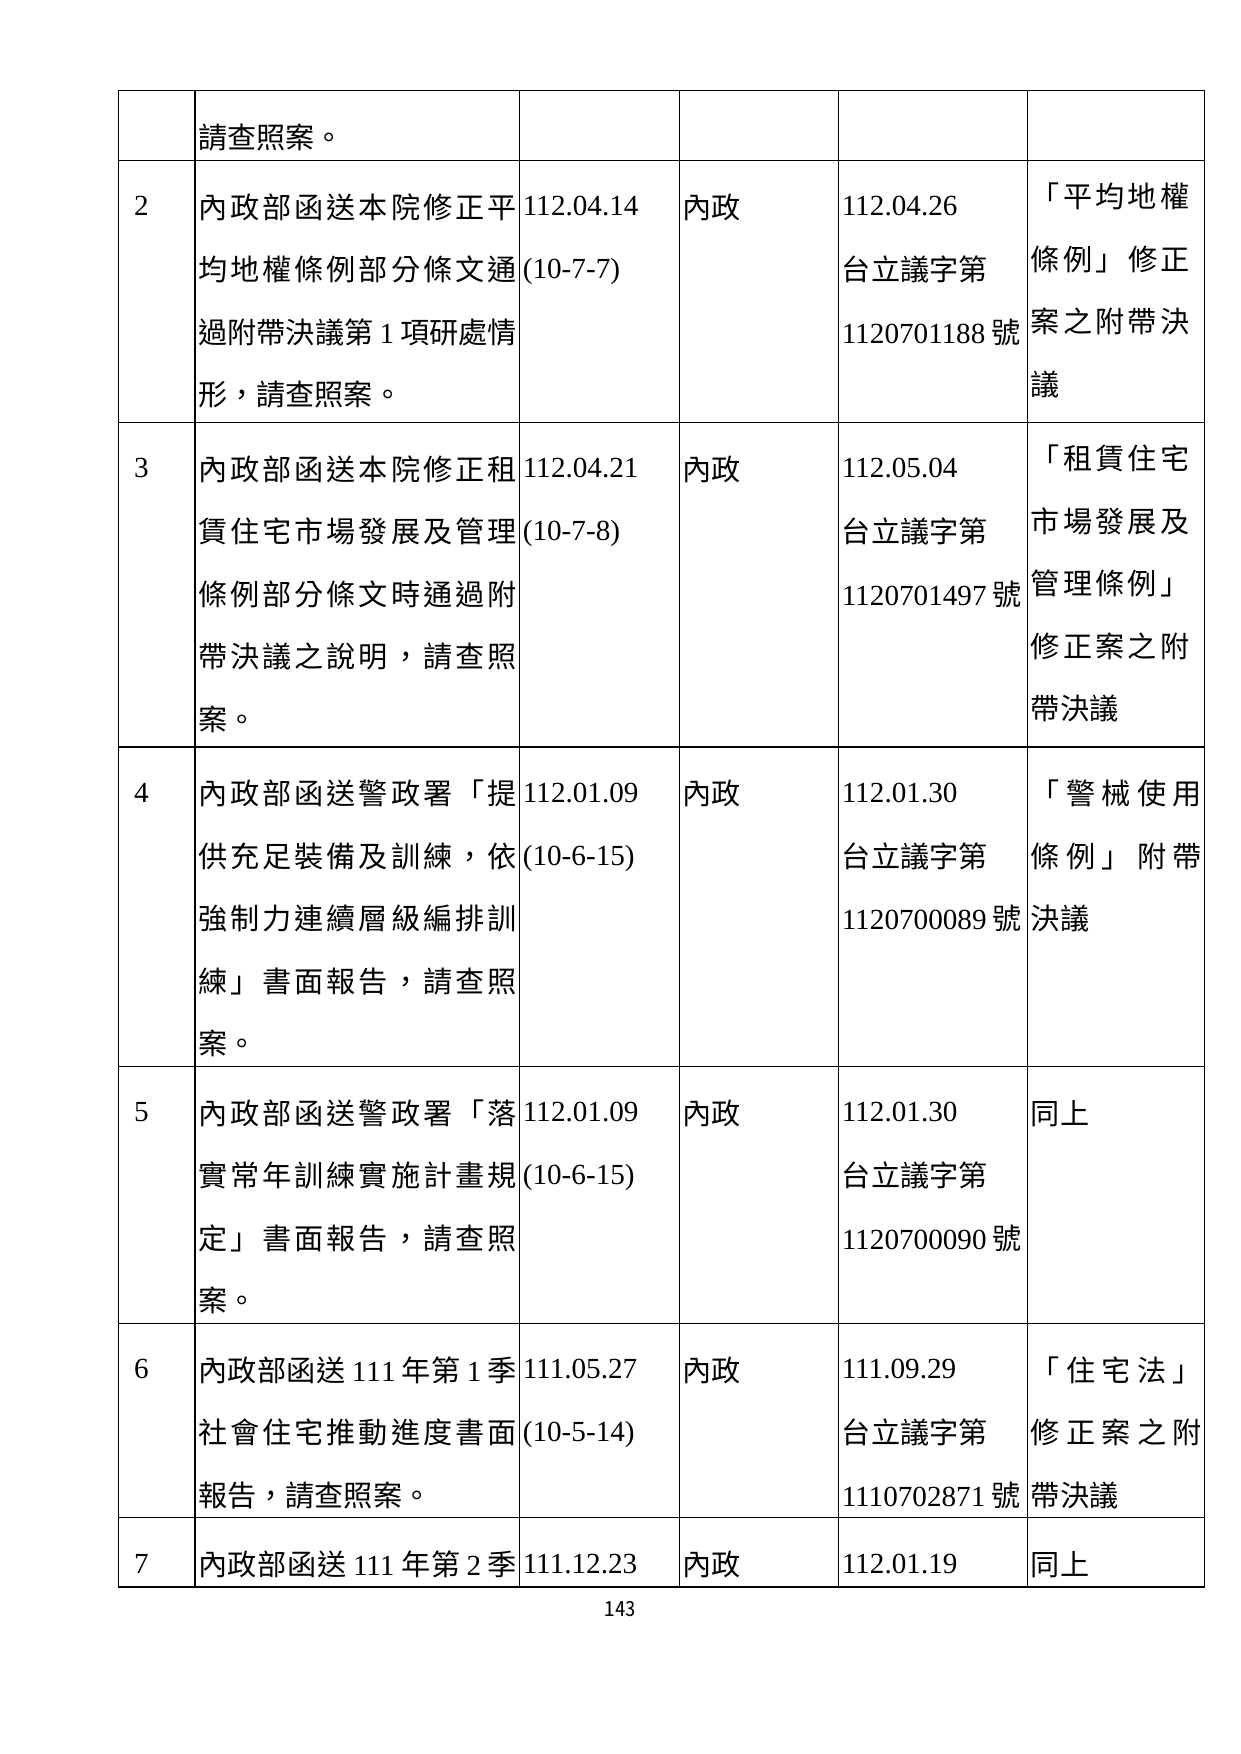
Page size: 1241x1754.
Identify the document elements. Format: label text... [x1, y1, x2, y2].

table_cell 「租賃住宅市場發展及管理條例」修正案之附帶決議 [1028, 423, 1204, 746]
table_cell 內政 [680, 1518, 838, 1586]
table_cell 內政 [680, 1067, 838, 1323]
table_cell 內政部函送本院修正平均地權條例部分條文通過附帶決議第1項研處情形，請查照案。 [196, 161, 519, 422]
table_cell 111.09.29 台立議字第1110702871號 [839, 1324, 1027, 1517]
table_cell [119, 91, 194, 160]
table_cell 同上 [1028, 1518, 1204, 1586]
table_cell 「住宅法」修正案之附帶決議 [1028, 1324, 1204, 1517]
table_cell [119, 161, 194, 422]
table_cell 112.04.26 台立議字第1120701188號 [839, 161, 1027, 422]
table_cell 請查照案。 [196, 91, 519, 160]
table_cell 內政 [680, 748, 838, 1066]
table_cell 內政部函送111年第1季社會住宅推動進度書面報告，請查照案。 [196, 1324, 519, 1517]
table_cell 112.04.21 (10-7-8) [520, 423, 679, 746]
table_cell 內政 [680, 161, 838, 422]
table_cell [1028, 91, 1204, 160]
table_cell 內政部函送111年第2季 [196, 1518, 519, 1586]
table_cell 內政部函送本院修正租賃住宅市場發展及管理條例部分條文時通過附帶決議之說明，請查照案。 [196, 423, 519, 746]
table_cell [119, 1324, 194, 1517]
table_cell [839, 91, 1027, 160]
table_cell 內政部函送警政署「落實常年訓練實施計畫規定」書面報告，請查照案。 [196, 1067, 519, 1323]
table_cell 內政 [680, 423, 838, 746]
table_cell 「警械使用條例」附帶決議 [1028, 748, 1204, 1066]
table_cell 112.01.30 台立議字第1120700090號 [839, 1067, 1027, 1323]
table_cell 內政 [680, 1324, 838, 1517]
table_cell 112.05.04 台立議字第1120701497號 [839, 423, 1027, 746]
table_cell 112.01.09 (10-6-15) [520, 1067, 679, 1323]
table_cell [119, 423, 194, 746]
table_cell [119, 1067, 194, 1323]
table_cell 112.01.09 (10-6-15) [520, 748, 679, 1066]
table_cell [680, 91, 838, 160]
table_cell 112.01.19 [839, 1518, 1027, 1586]
table_cell 111.05.27 (10-5-14) [520, 1324, 679, 1517]
table_cell 「平均地權條例」修正案之附帶決議 [1028, 161, 1204, 422]
table_cell 112.04.14 (10-7-7) [520, 161, 679, 422]
table_cell 111.12.23 [520, 1518, 679, 1586]
table_cell [119, 1518, 194, 1586]
table_cell 112.01.30 台立議字第1120700089號 [839, 748, 1027, 1066]
table_cell [119, 748, 194, 1066]
table_cell 同上 [1028, 1067, 1204, 1323]
table_cell [520, 91, 679, 160]
table_cell 內政部函送警政署「提供充足裝備及訓練，依強制力連續層級編排訓練」書面報告，請查照案。 [196, 748, 519, 1066]
